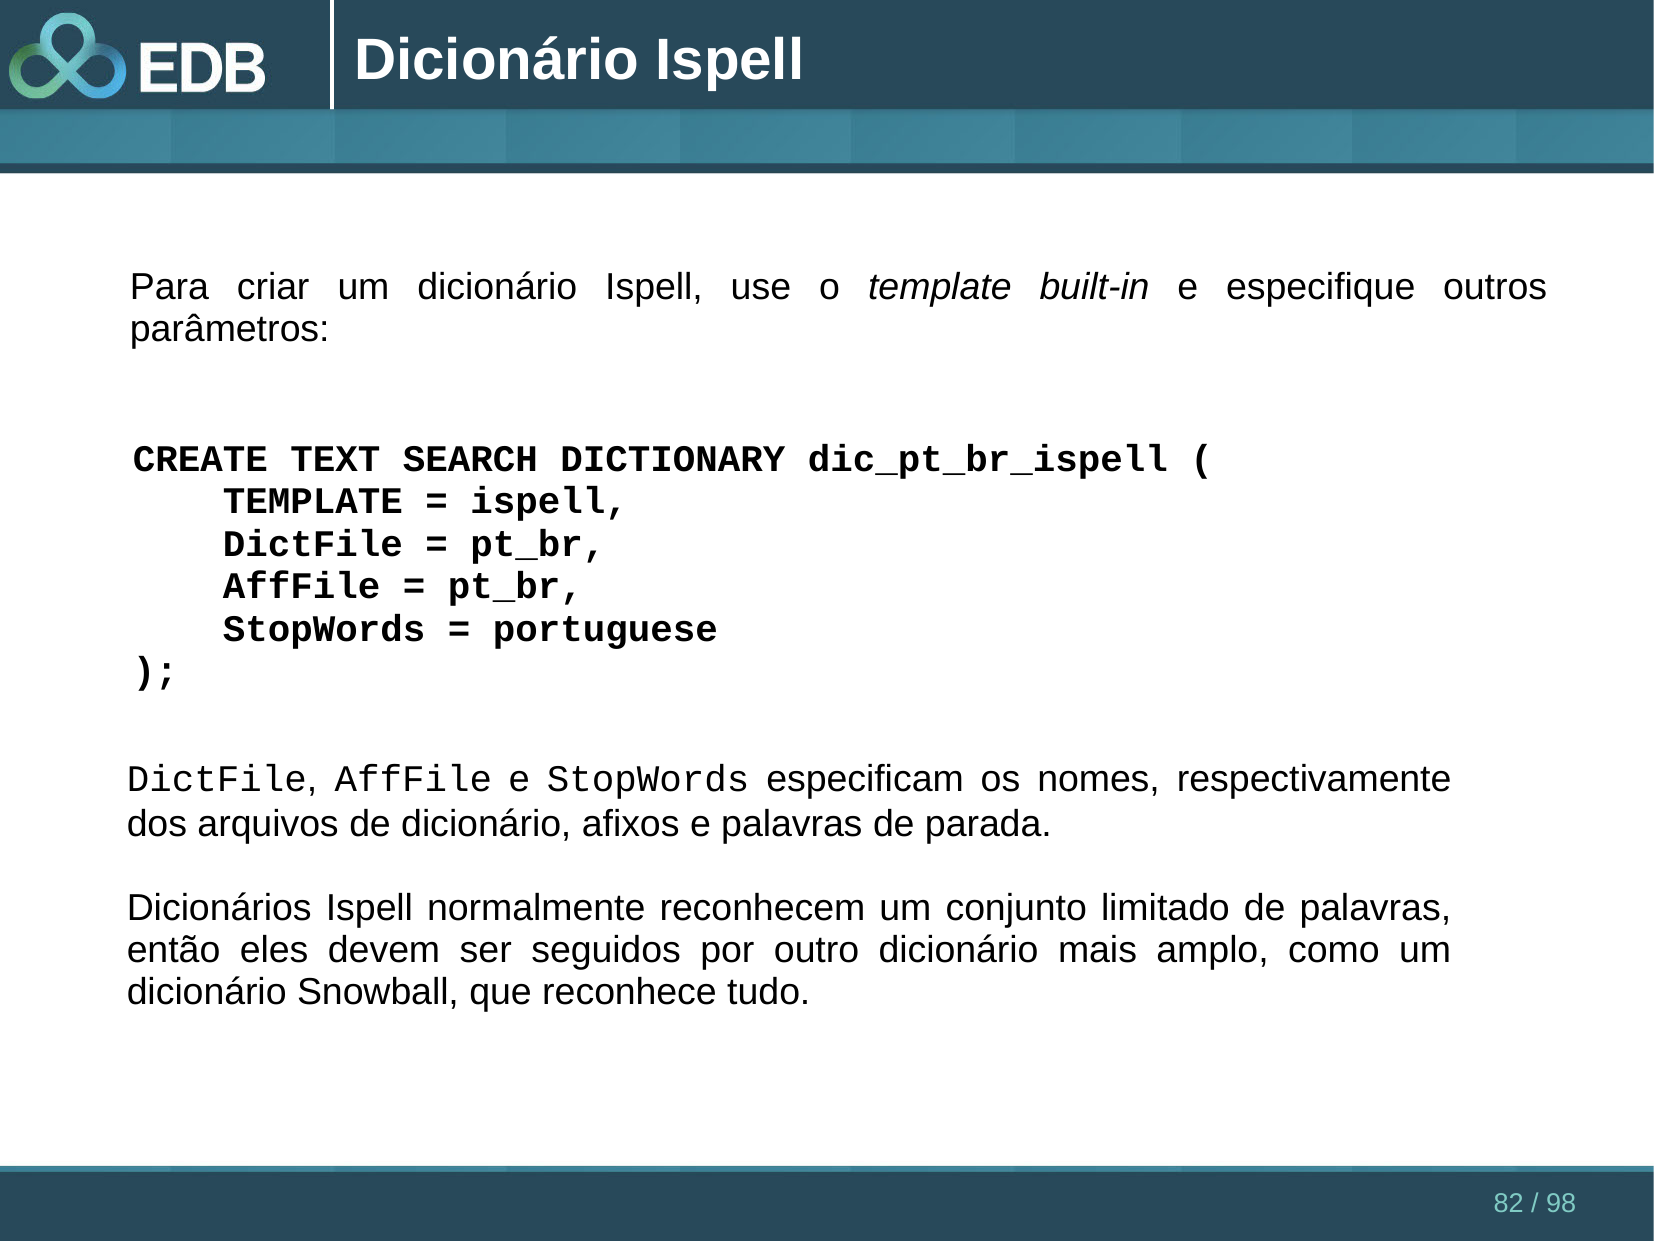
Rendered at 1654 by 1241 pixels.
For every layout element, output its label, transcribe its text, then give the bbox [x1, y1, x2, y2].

text_box DictFile, AffFile e StopWords especificam os nomes, respectivamente dos arquivos de dicionário, afixos e palavras de parada. Dicionários Ispell normalmente reconhecem um conjunto limitado de palavras, então eles devem ser seguidos por outro dicionário mais amplo, como um dicionário Snowball, que reconhece tudo. [112, 750, 1467, 1021]
title Dicionário Ispell [354, 0, 1625, 125]
list Para criar um dicionário Ispell, use o template built-in e especifique outros parâmetros: [59, 265, 1548, 350]
text_box CREATE TEXT SEARCH DICTIONARY dic_pt_br_ispell ( TEMPLATE = ispell, DictFile = pt_br, AffFile = pt_br, StopWords = portuguese ); [118, 432, 1228, 703]
picture [0, 0, 1654, 1241]
